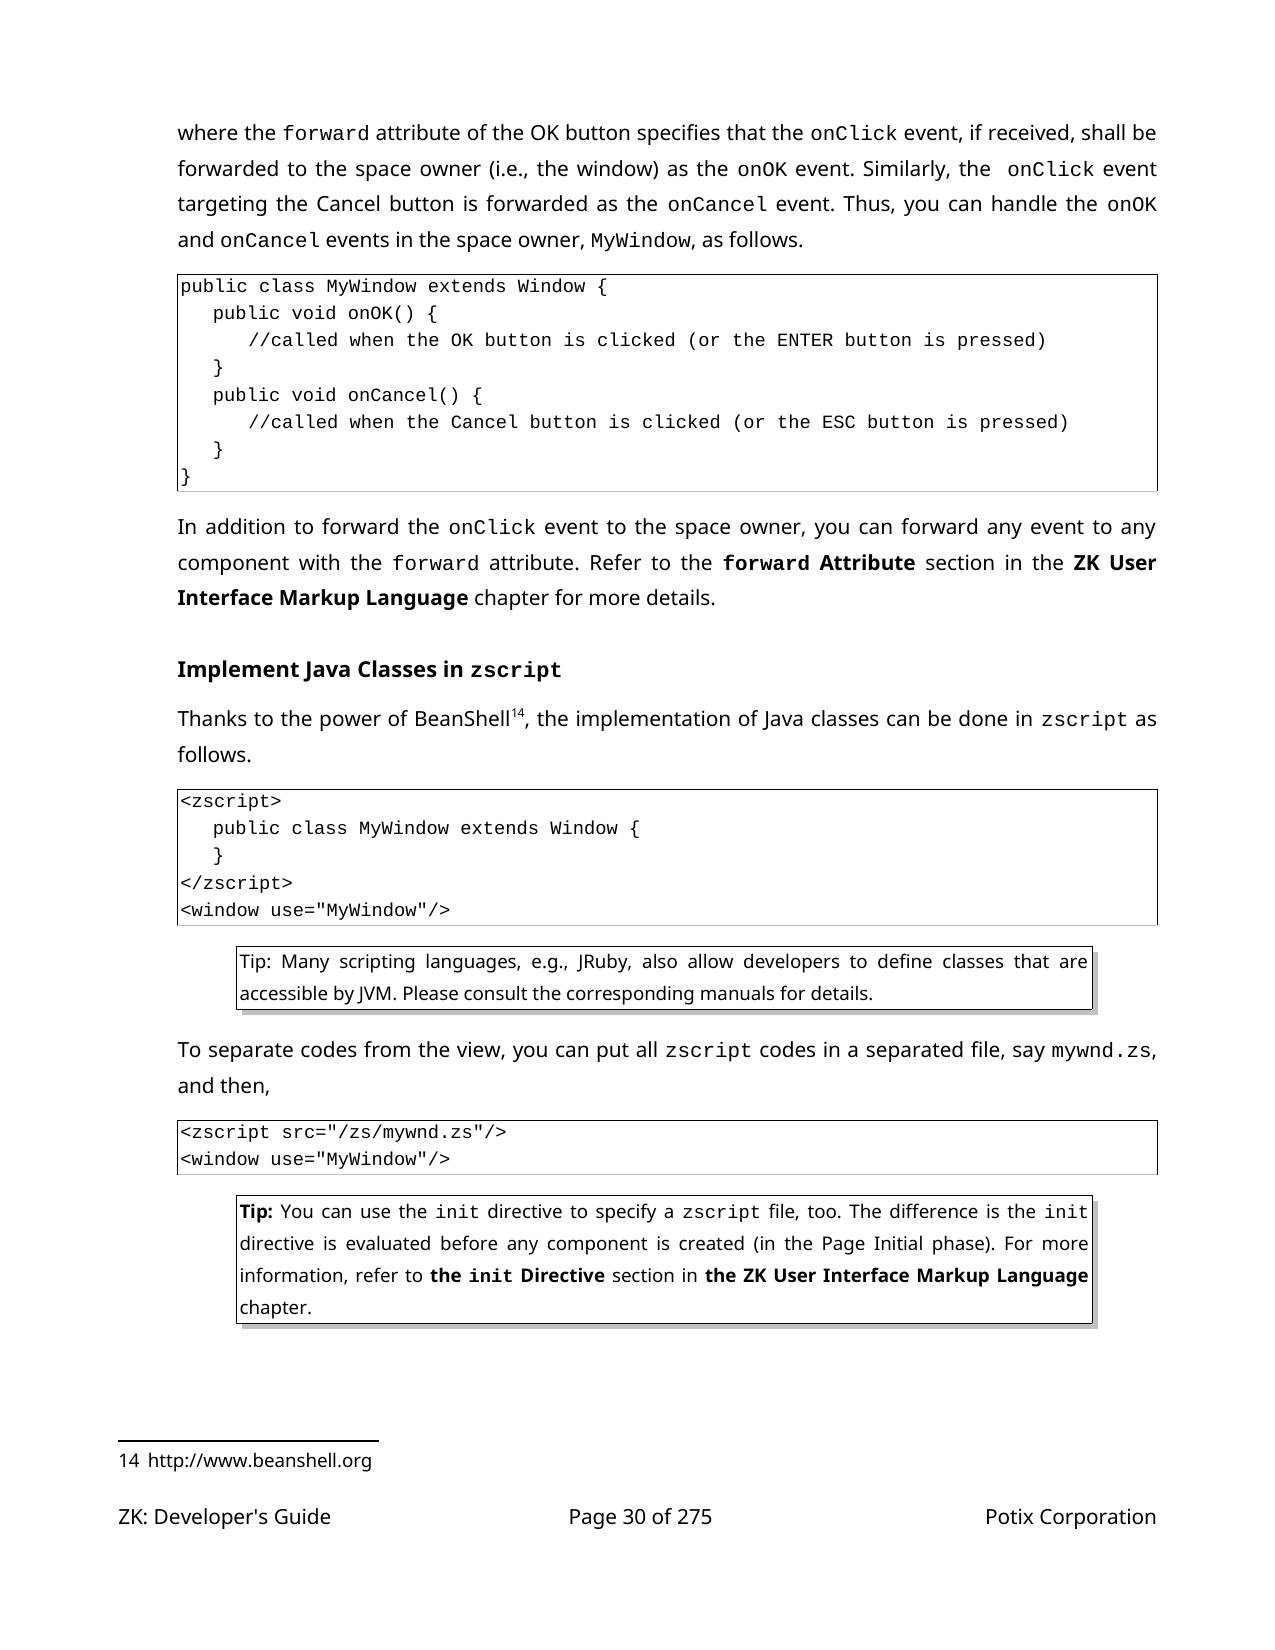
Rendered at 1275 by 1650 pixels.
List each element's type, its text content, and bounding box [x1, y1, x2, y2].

text http://www.beanshell.org [118, 1447, 1157, 1473]
text <window use="MyWindow"/> [178, 1147, 1157, 1174]
text <zscript src="/zs/mywnd.zs"/> [178, 1121, 1157, 1144]
text </zscript> [178, 871, 1157, 895]
text public class MyWindow extends Window { [178, 816, 1157, 840]
text public class MyWindow extends Window { [178, 275, 1157, 298]
text } [178, 437, 1157, 461]
text public void onOK() { [178, 301, 1157, 325]
text public void onCancel() { [178, 383, 1157, 407]
text Tip: Many scripting languages, e.g., JRuby, also allow developers to define classes that are accessible by JVM. Please consult the corresponding manuals for details. [237, 947, 1092, 1009]
text <zscript> [178, 790, 1157, 813]
text } [178, 843, 1157, 868]
text Thanks to the power of BeanShell, the implementation of Java classes can be done in zscript as follows. [177, 704, 1157, 768]
text //called when the OK button is clicked (or the ENTER button is pressed) [178, 328, 1157, 352]
text To separate codes from the view, you can put all zscript codes in a separated file, say mywnd.zs, and then, [177, 1036, 1157, 1099]
text In addition to forward the onClick event to the space owner, you can forward any event to any component with the forward attribute. Refer to the forward Attribute section in the ZK User Interface Markup Language chapter for more details. [177, 512, 1157, 611]
text where the forward attribute of the OK button specifies that the onClick event, if received, shall be forwarded to the space owner (i.e., the window) as the onOK event. Similarly, the onClick event targeting the Cancel button is forwarded as the onCancel event. Thus, you can handle the onOK and onCancel events in the space owner, MyWindow, as follows. [177, 118, 1157, 253]
text Tip: You can use the init directive to specify a zscript file, too. The difference is the init directive is evaluated before any component is created (in the Page Initial phase). For more information, refer to the init Directive section in the ZK User Interface Markup Language chapter. [237, 1196, 1092, 1323]
text //called when the Cancel button is clicked (or the ESC button is pressed) [178, 410, 1157, 434]
subtitle Implement Java Classes in zscript [177, 654, 1157, 684]
text } [178, 464, 1157, 491]
text } [178, 355, 1157, 380]
text <window use="MyWindow"/> [178, 898, 1157, 925]
